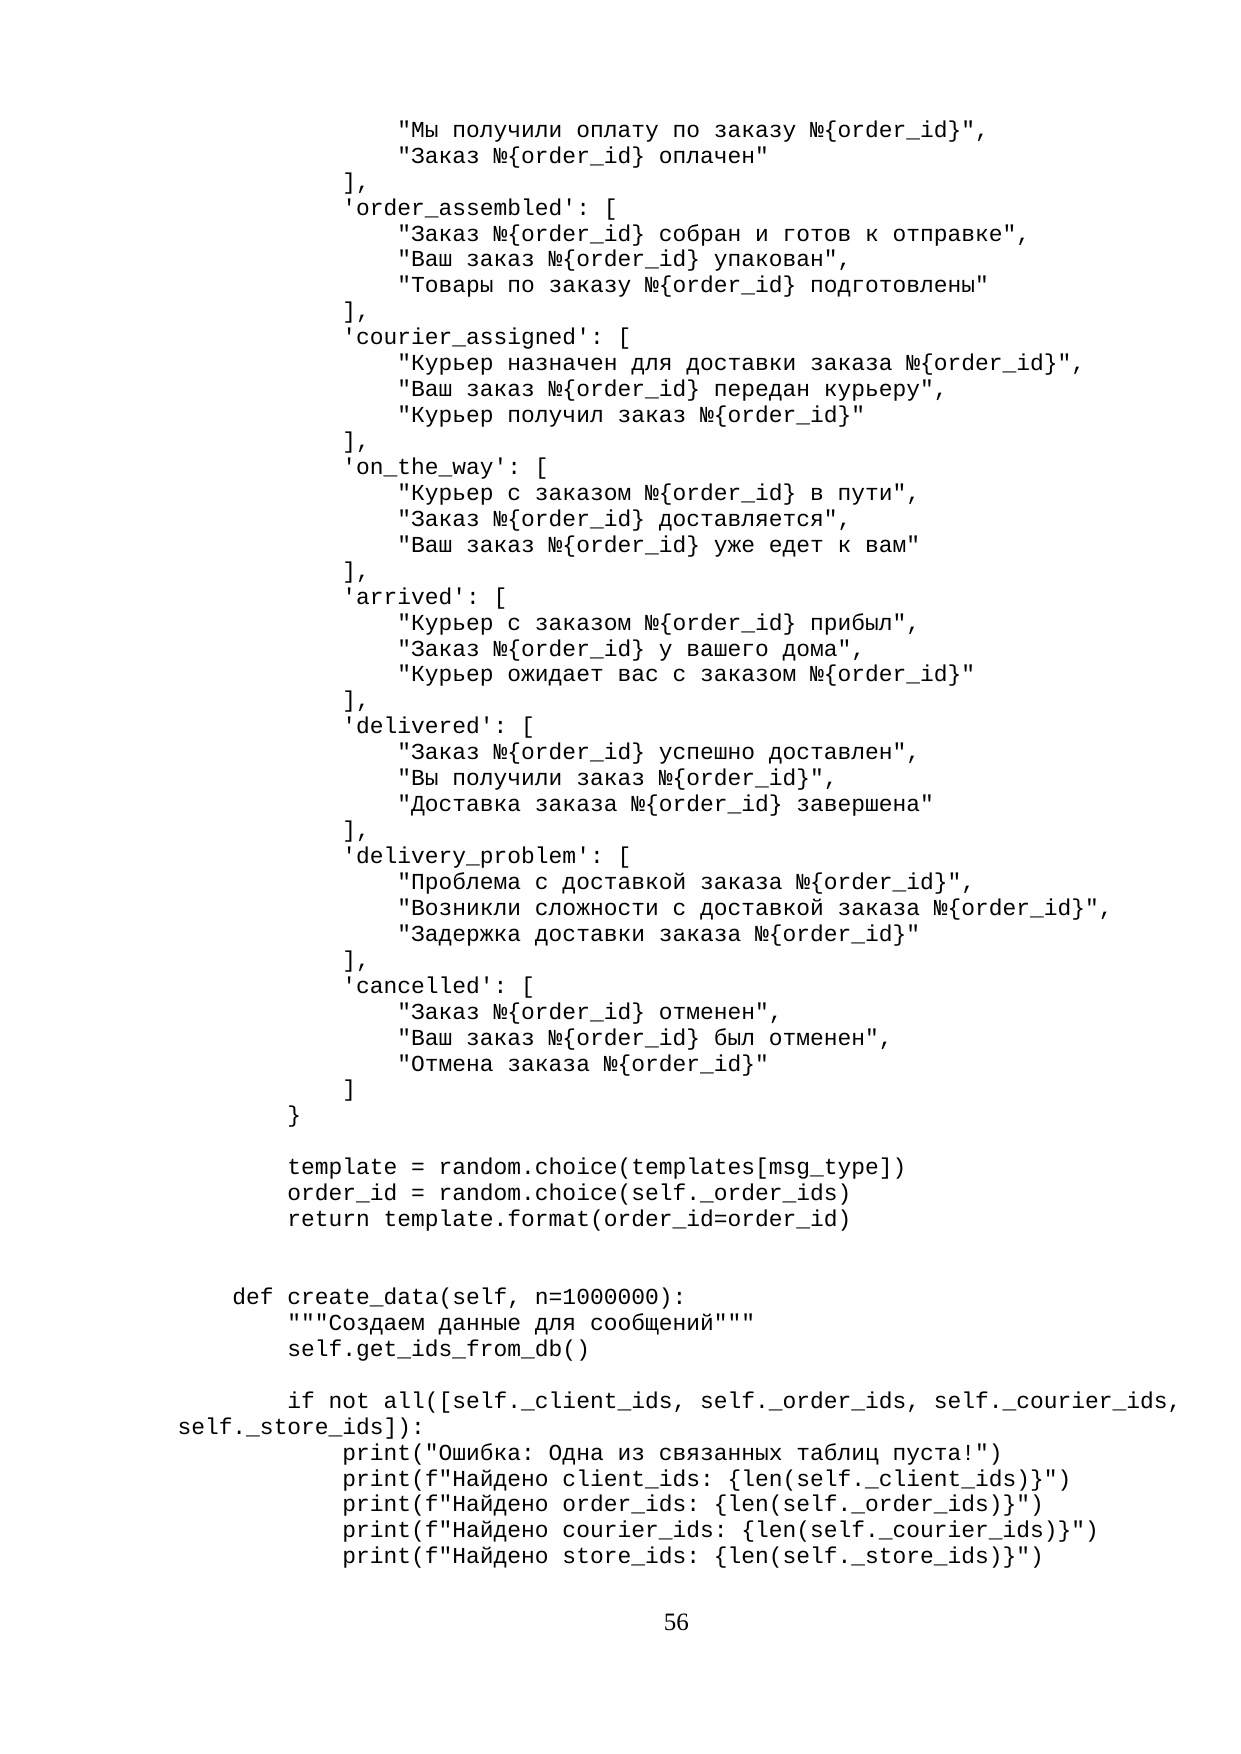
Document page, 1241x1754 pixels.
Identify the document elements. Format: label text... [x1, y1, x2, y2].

text "Заказ №{order_id} оплачен" [177, 144, 1181, 170]
text ] [177, 1078, 1181, 1104]
text 'courier_assigned': [ [177, 326, 1181, 352]
text 'on_the_way': [ [177, 455, 1181, 481]
text "Заказ №{order_id} успешно доставлен", [177, 741, 1181, 767]
text print("Ошибка: Одна из связанных таблиц пуста!") [177, 1441, 1181, 1467]
text ], [177, 948, 1181, 974]
text "Курьер получил заказ №{order_id}" [177, 403, 1181, 429]
text if not all([self._client_ids, self._order_ids, self._courier_ids, self._store_ids]): [177, 1389, 1181, 1441]
text ], [177, 429, 1181, 455]
text "Заказ №{order_id} собран и готов к отправке", [177, 222, 1181, 248]
text self.get_ids_from_db() [177, 1337, 1181, 1363]
text "Проблема с доставкой заказа №{order_id}", [177, 870, 1181, 896]
text "Возникли сложности с доставкой заказа №{order_id}", [177, 896, 1181, 922]
text "Ваш заказ №{order_id} уже едет к вам" [177, 533, 1181, 559]
text "Задержка доставки заказа №{order_id}" [177, 922, 1181, 948]
text print(f"Найдено courier_ids: {len(self._courier_ids)}") [177, 1519, 1181, 1545]
text "Ваш заказ №{order_id} был отменен", [177, 1026, 1181, 1052]
text "Отмена заказа №{order_id}" [177, 1052, 1181, 1078]
text "Товары по заказу №{order_id} подготовлены" [177, 274, 1181, 300]
text def create_data(self, n=1000000): [177, 1285, 1181, 1311]
text 'order_assembled': [ [177, 196, 1181, 222]
text "Ваш заказ №{order_id} передан курьеру", [177, 377, 1181, 403]
text return template.format(order_id=order_id) [177, 1207, 1181, 1233]
text order_id = random.choice(self._order_ids) [177, 1182, 1181, 1207]
text 'cancelled': [ [177, 974, 1181, 1000]
text print(f"Найдено client_ids: {len(self._client_ids)}") [177, 1467, 1181, 1493]
text print(f"Найдено order_ids: {len(self._order_ids)}") [177, 1493, 1181, 1519]
text ], [177, 689, 1181, 715]
text """Создаем данные для сообщений""" [177, 1311, 1181, 1337]
text } [177, 1104, 1181, 1130]
text "Доставка заказа №{order_id} завершена" [177, 792, 1181, 818]
text "Курьер с заказом №{order_id} в пути", [177, 481, 1181, 507]
text "Курьер назначен для доставки заказа №{order_id}", [177, 352, 1181, 377]
text 'delivery_problem': [ [177, 844, 1181, 870]
text template = random.choice(templates[msg_type]) [177, 1156, 1181, 1182]
text "Курьер ожидает вас с заказом №{order_id}" [177, 663, 1181, 689]
text "Мы получили оплату по заказу №{order_id}", [177, 118, 1181, 144]
text 'arrived': [ [177, 585, 1181, 611]
text ], [177, 818, 1181, 844]
text ], [177, 170, 1181, 196]
text "Заказ №{order_id} у вашего дома", [177, 637, 1181, 663]
text "Курьер с заказом №{order_id} прибыл", [177, 611, 1181, 637]
text "Заказ №{order_id} доставляется", [177, 507, 1181, 533]
text ], [177, 559, 1181, 585]
text 'delivered': [ [177, 715, 1181, 741]
text "Вы получили заказ №{order_id}", [177, 767, 1181, 792]
text print(f"Найдено store_ids: {len(self._store_ids)}") [177, 1545, 1181, 1571]
text ], [177, 300, 1181, 326]
text "Заказ №{order_id} отменен", [177, 1000, 1181, 1026]
text "Ваш заказ №{order_id} упакован", [177, 248, 1181, 274]
